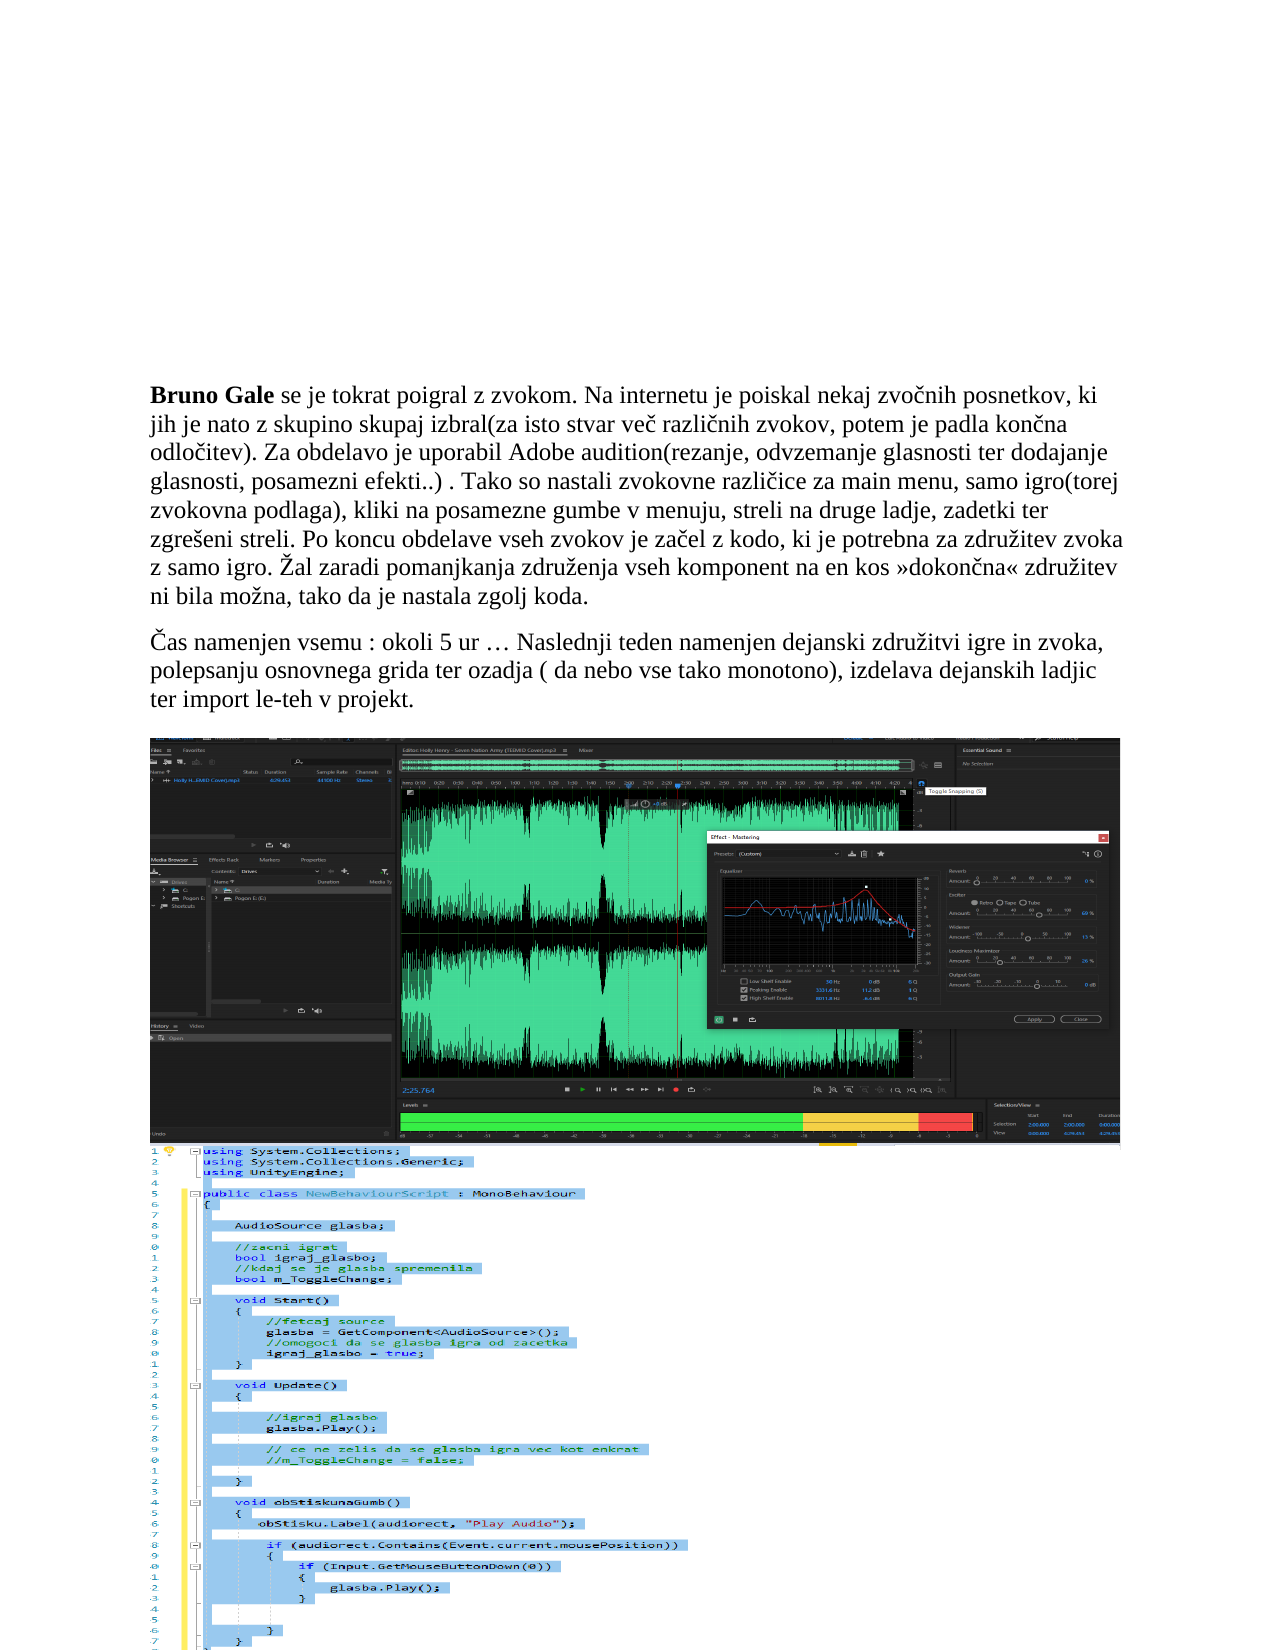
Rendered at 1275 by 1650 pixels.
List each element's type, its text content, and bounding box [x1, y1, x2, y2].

text Bruno Gale se je tokrat poigral z zvokom. Na internetu je poiskal nekaj zvočnih posnetkov, ki jih je nato z skupino skupaj izbral(za isto stvar več različnih zvokov, potem je padla končna odločitev). Za obdelavo je uporabil Adobe audition(rezanje, odvzemanje glasnosti ter dodajanje glasnosti, posamezni efekti..) . Tako so nastali zvokovne različice za main menu, samo igro(torej zvokovna podlaga), kliki na posamezne gumbe v menuju, streli na druge ladje, zadetki ter zgrešeni streli. Po koncu obdelave vseh zvokov je začel z kodo, ki je potrebna za združitev zvoka z samo igro. Žal zaradi pomanjkanja združenja vseh komponent na en kos »dokončna« združitev ni bila možna, tako da je nastala zgolj koda. [150, 380, 1125, 610]
text Čas namenjen vsemu : okoli 5 ur … Naslednji teden namenjen dejanski združitvi igre in zvoka, polepsanju osnovnega grida ter ozadja ( da nebo vse tako monotono), izdelava dejanskih ladjic ter import le-teh v projekt. [150, 627, 1125, 713]
